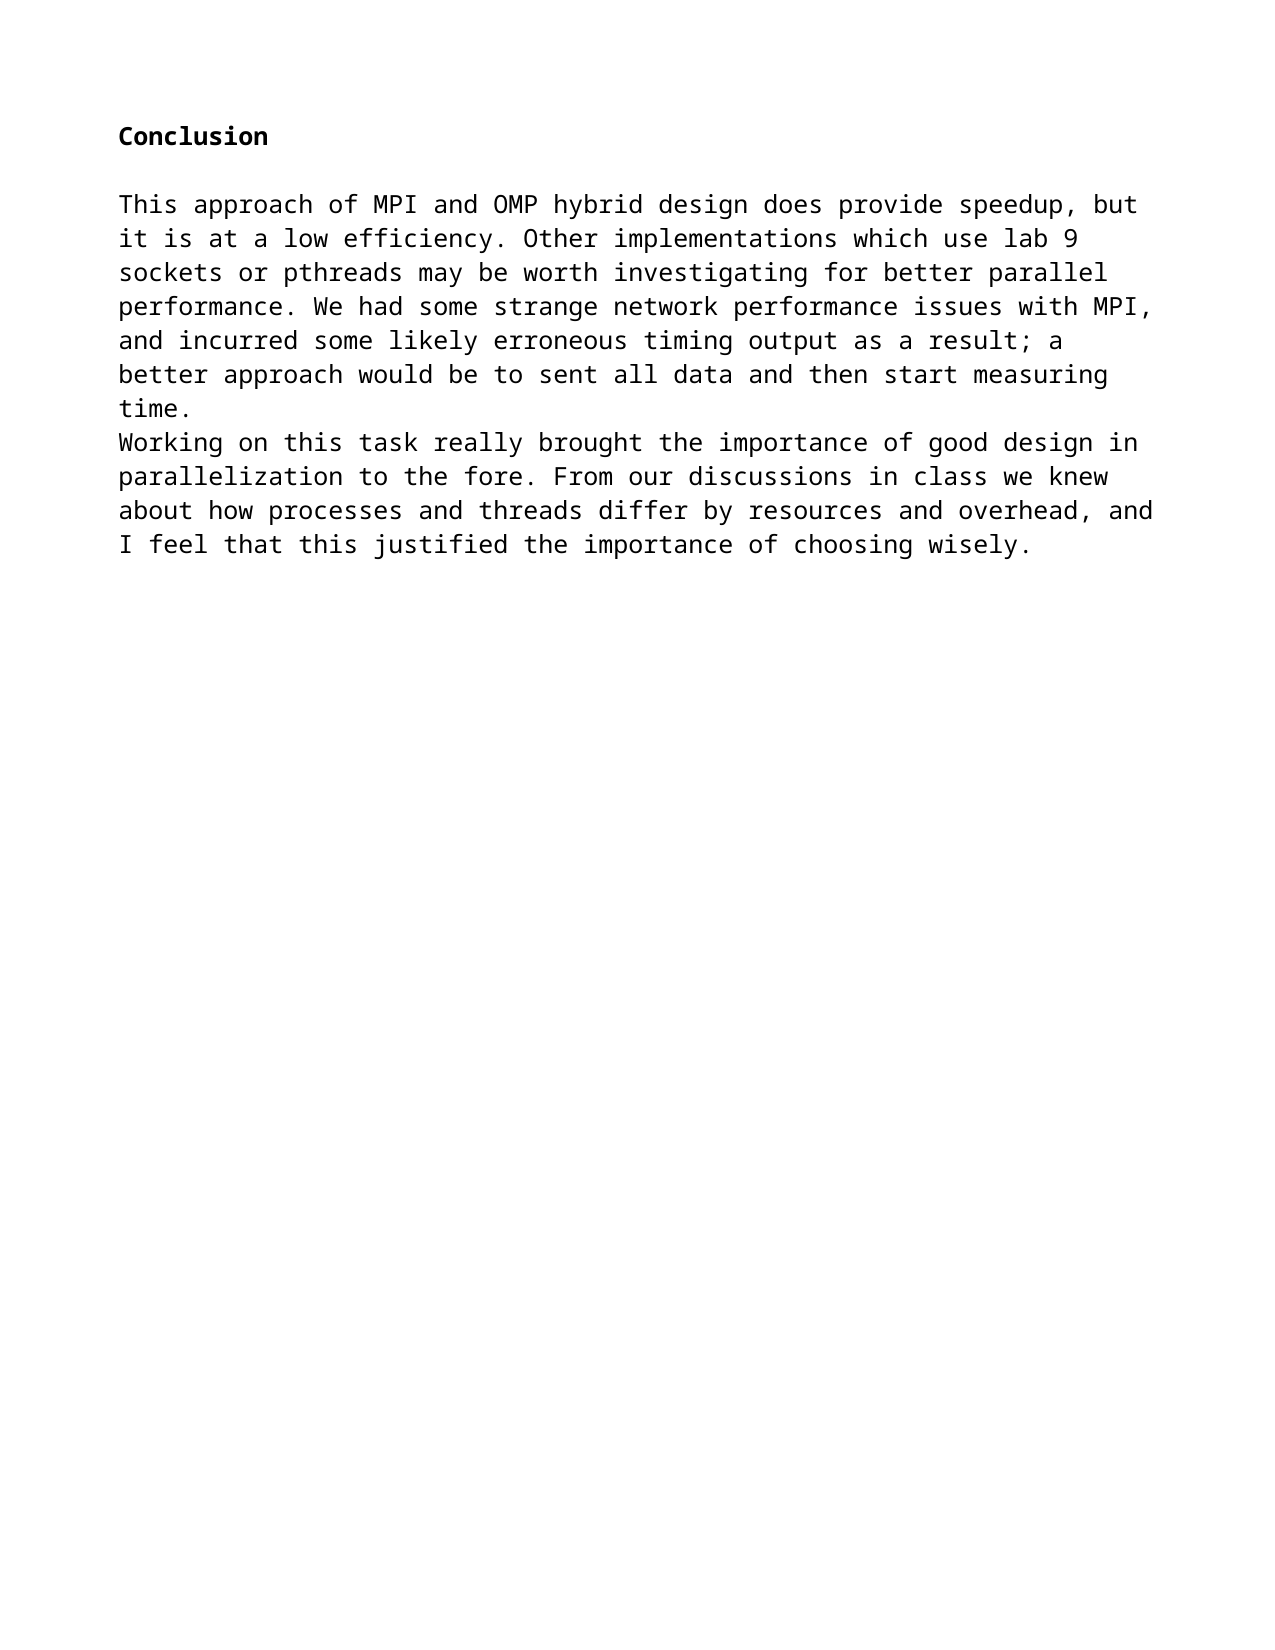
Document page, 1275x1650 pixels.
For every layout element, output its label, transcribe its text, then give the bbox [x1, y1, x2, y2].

text This approach of MPI and OMP hybrid design does provide speedup, but it is at a low efficiency. Other implementations which use lab 9 sockets or pthreads may be worth investigating for better parallel performance. We had some strange network performance issues with MPI, and incurred some likely erroneous timing output as a result; a better approach would be to sent all data and then start measuring time. [118, 186, 1157, 425]
text Working on this task really brought the importance of good design in parallelization to the fore. From our discussions in class we knew about how processes and threads differ by resources and overhead, and I feel that this justified the importance of choosing wisely. [118, 425, 1157, 561]
text Conclusion [118, 118, 1157, 152]
